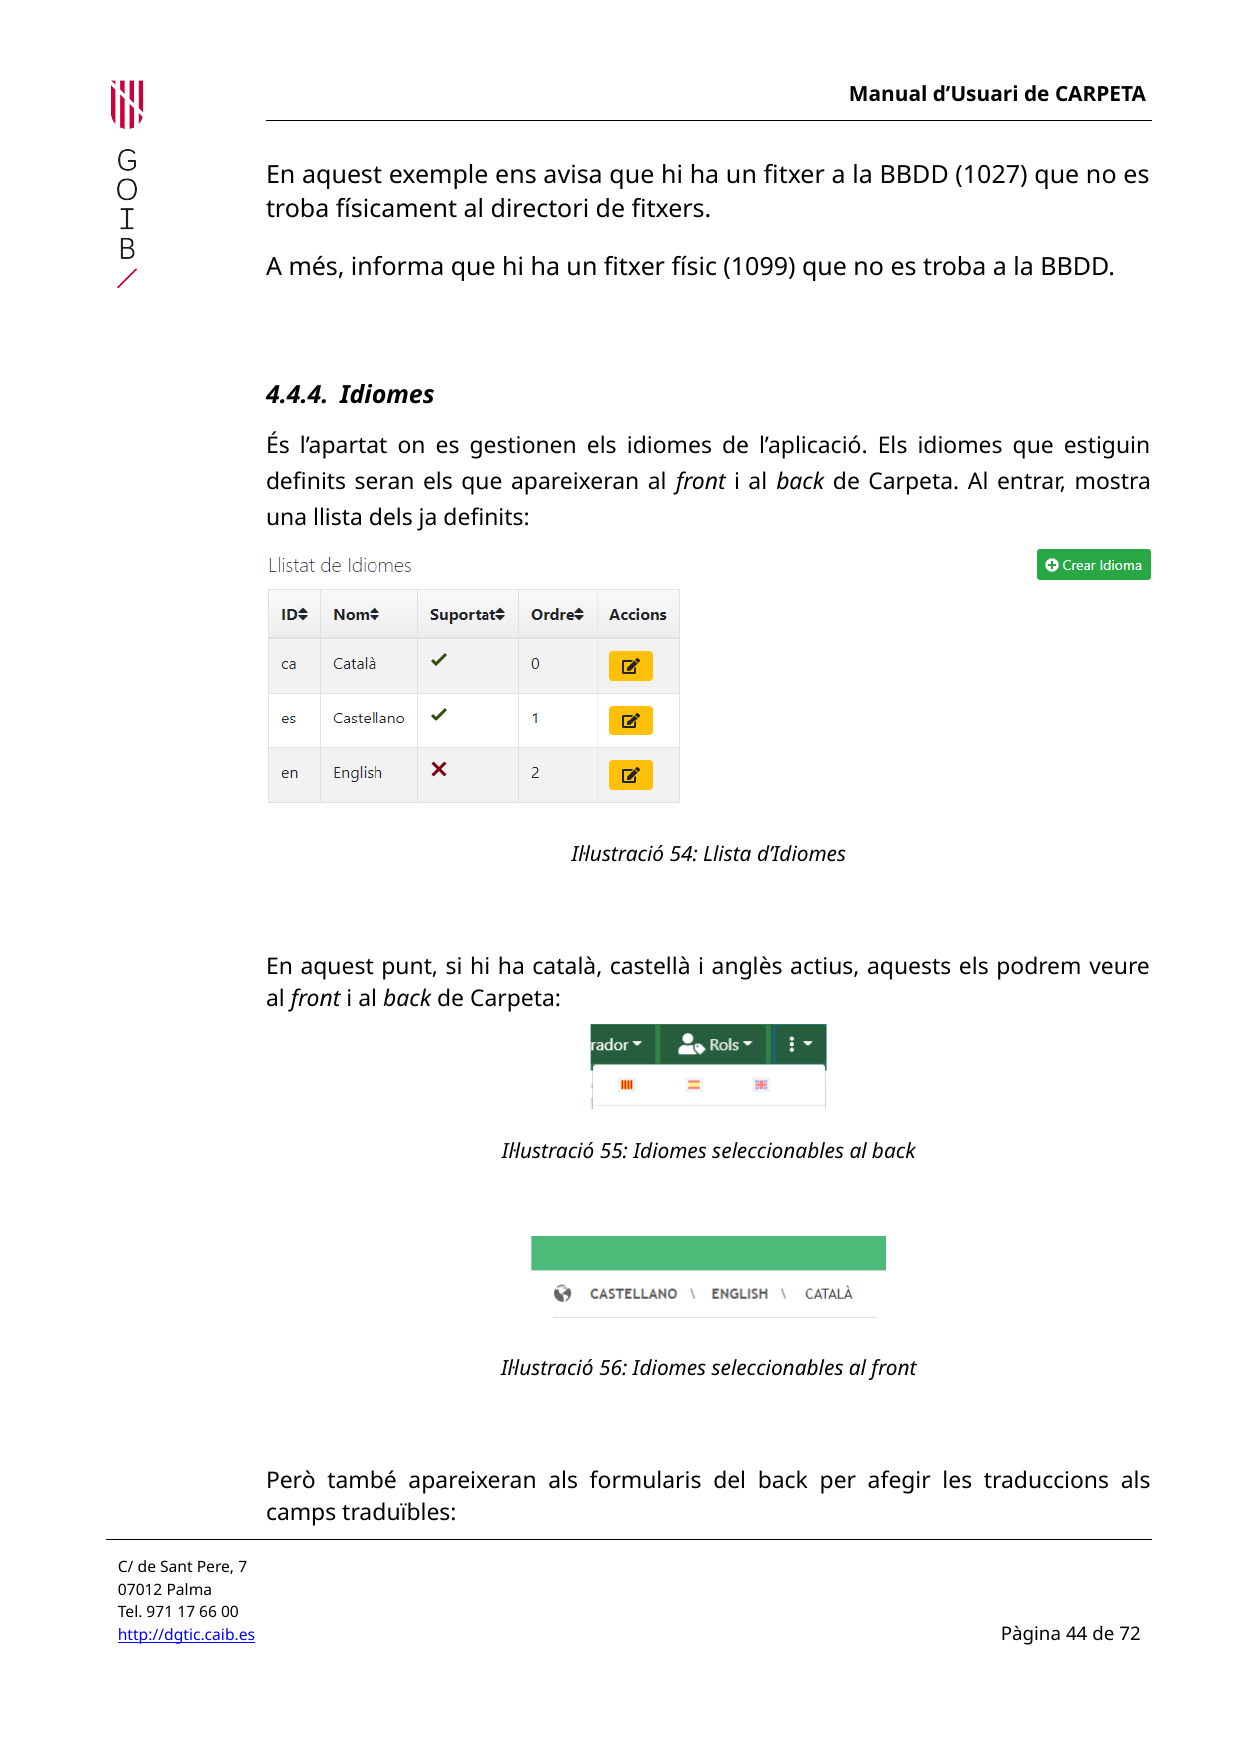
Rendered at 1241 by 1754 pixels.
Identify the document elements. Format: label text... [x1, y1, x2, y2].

picture [531, 1236, 887, 1322]
text Il·lustració 55: Idiomes seleccionables al back [266, 1109, 1152, 1164]
list A més, informa que hi ha un fitxer físic (1099) que no es troba a la BBDD. [266, 248, 1152, 282]
picture [82, 57, 172, 319]
list En aquest punt, si hi ha català, castellà i anglès actius, aquests els podrem veure al front i al back de Carpeta: [266, 950, 1152, 1013]
picture [265, 548, 1152, 807]
subtitle Idiomes [266, 377, 1152, 411]
list En aquest exemple ens avisa que hi ha un fitxer a la BBDD (1027) que no es troba físicament al directori de fitxers. [266, 156, 1152, 224]
picture [590, 1024, 827, 1109]
text És l’apartat on es gestionen els idiomes de l’aplicació. Els idiomes que estiguin definits seran els que apareixeran al front i al back de Carpeta. Al entrar, mostra una llista dels ja definits: [266, 429, 1152, 532]
list Però també apareixeran als formularis del back per afegir les traduccions als camps traduïbles: [266, 1464, 1152, 1527]
text Il·lustració 54: Llista d’Idiomes [266, 807, 1152, 868]
text Il·lustració 56: Idiomes seleccionables al front [266, 1322, 1152, 1382]
